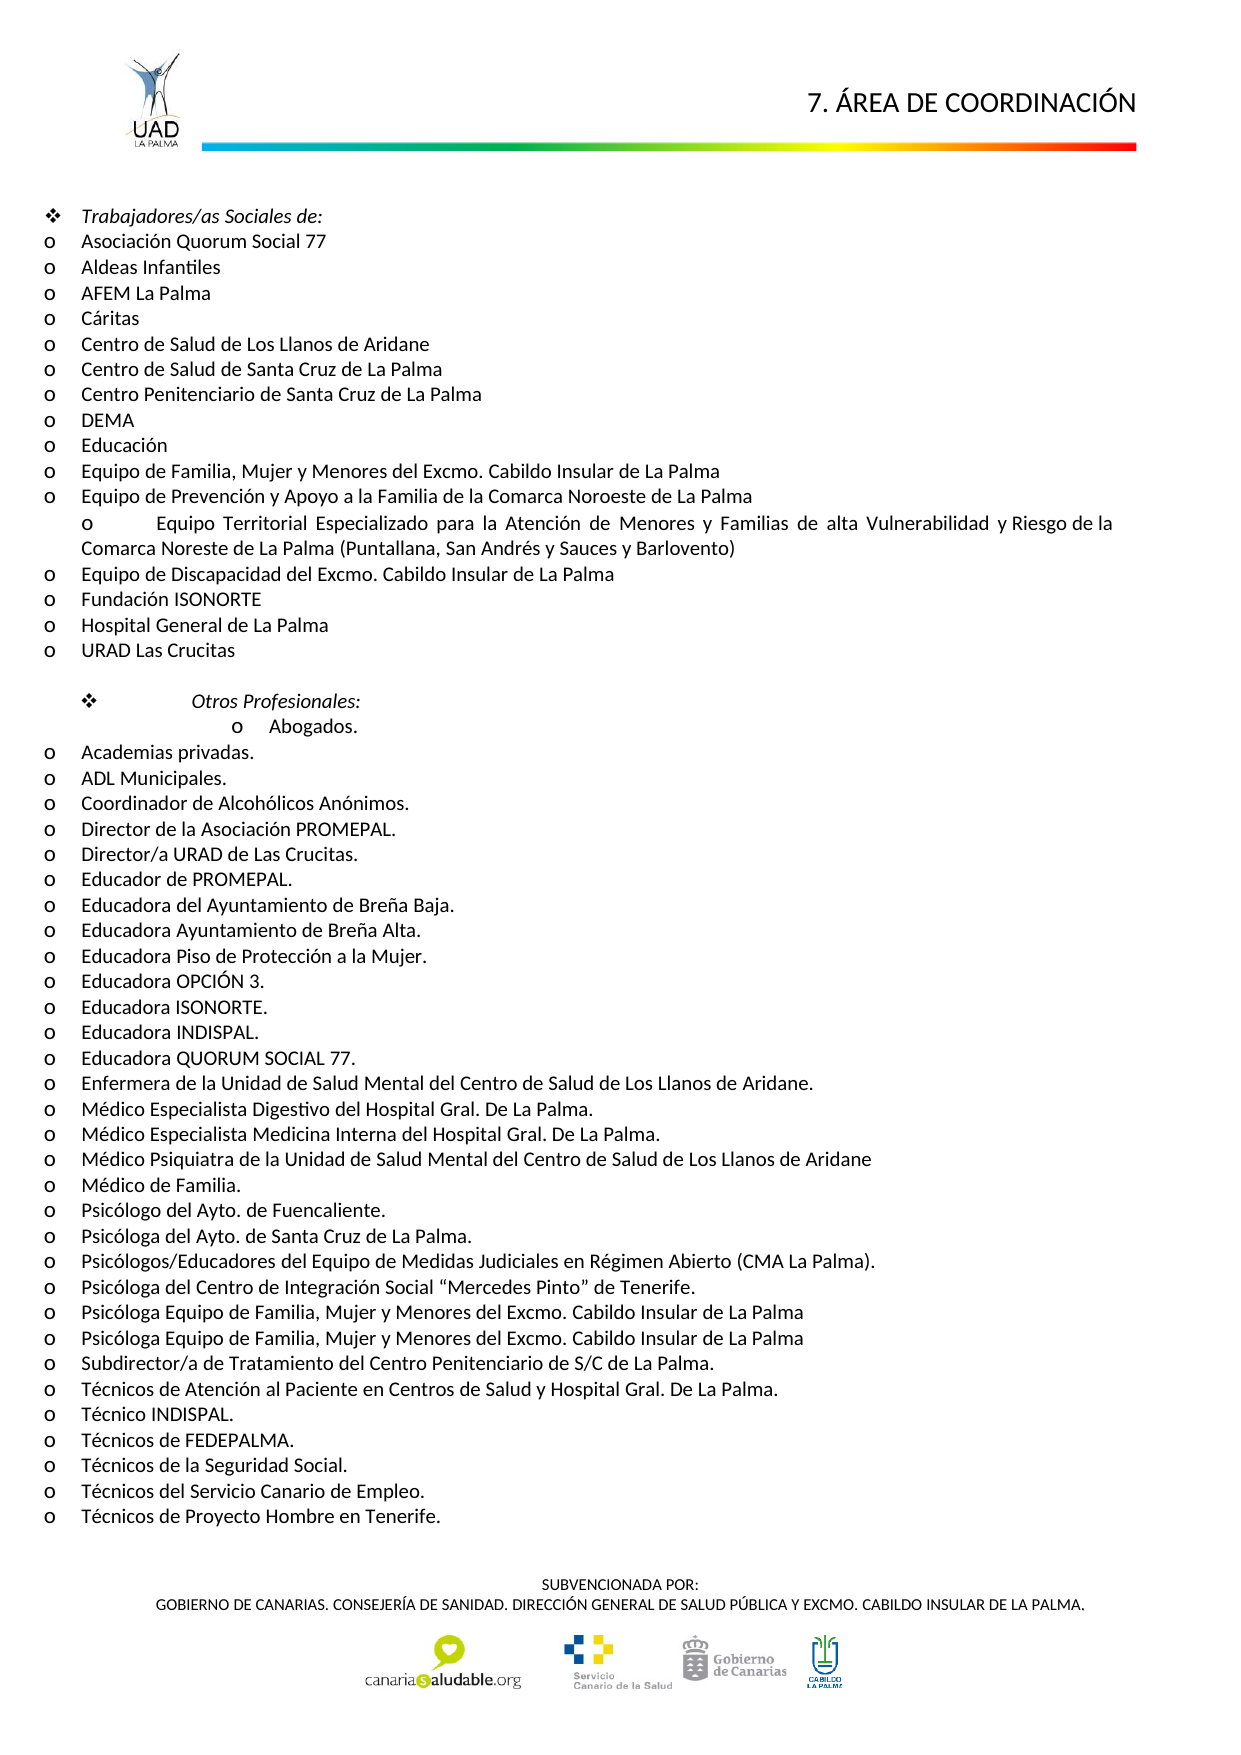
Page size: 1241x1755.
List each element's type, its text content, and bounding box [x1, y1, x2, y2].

list Médico Especialista Medicina Interna del Hospital Gral. De La Palma. [44, 1121, 1205, 1147]
list Trabajadores/as Sociales de: [44, 203, 1205, 228]
list Director de la Asociación PROMEPAL. [44, 816, 1205, 841]
list Director/a URAD de Las Crucitas. [44, 841, 1205, 866]
list Educadora del Ayuntamiento de Breña Baja. [44, 892, 1205, 917]
list Educación [44, 432, 1205, 458]
list Psicóloga Equipo de Familia, Mujer y Menores del Excmo. Cabildo Insular de La Palma [44, 1299, 1205, 1325]
list Psicóloga Equipo de Familia, Mujer y Menores del Excmo. Cabildo Insular de La Palma [44, 1325, 1205, 1350]
list Aldeas Infantiles [44, 254, 1205, 280]
list Equipo de Prevención y Apoyo a la Familia de la Comarca Noroeste de La Palma [44, 483, 1205, 509]
list Técnicos de Atención al Paciente en Centros de Salud y Hospital Gral. De La Palma. [44, 1376, 1205, 1401]
list Asociación Quorum Social 77 [44, 228, 1205, 254]
list Centro de Salud de Santa Cruz de La Palma [44, 356, 1205, 382]
list Psicóloga del Centro de Integración Social “Mercedes Pinto” de Tenerife. [44, 1274, 1205, 1299]
list AFEM La Palma [44, 280, 1205, 305]
list Subdirector/a de Tratamiento del Centro Penitenciario de S/C de La Palma. [44, 1350, 1205, 1376]
list Técnicos de la Seguridad Social. [44, 1452, 1205, 1478]
list Centro de Salud de Los Llanos de Aridane [44, 331, 1205, 356]
list Equipo de Familia, Mujer y Menores del Excmo. Cabildo Insular de La Palma [44, 458, 1205, 483]
list Médico Psiquiatra de la Unidad de Salud Mental del Centro de Salud de Los Llanos de Aridane [44, 1147, 1205, 1172]
list Técnicos de Proyecto Hombre en Tenerife. [44, 1503, 1205, 1528]
list Educadora Ayuntamiento de Breña Alta. [44, 917, 1205, 943]
list Técnicos de FEDEPALMA. [44, 1427, 1205, 1452]
list Fundación ISONORTE [44, 586, 1205, 612]
list Técnicos del Servicio Canario de Empleo. [44, 1478, 1205, 1503]
list Academias privadas. [44, 739, 1205, 765]
list Psicóloga del Ayto. de Santa Cruz de La Palma. [44, 1223, 1205, 1248]
list Otros Profesionales: [0, 688, 363, 713]
list Educador de PROMEPAL. [44, 866, 1205, 892]
list Médico de Familia. [44, 1172, 1205, 1197]
list Equipo Territorial Especializado para la Atención de Menores y Familias de alta Vulnerabilidad y Riesgo de la Comarca Noreste de La Palma (Puntallana, San Andrés y Sauces y Barlovento) [81, 509, 1122, 561]
list Educadora INDISPAL. [44, 1019, 1205, 1045]
list Coordinador de Alcohólicos Anónimos. [44, 790, 1205, 816]
list URAD Las Crucitas [44, 637, 1205, 663]
list Psicólogos/Educadores del Equipo de Medidas Judiciales en Régimen Abierto (CMA La Palma). [44, 1248, 1205, 1274]
list Hospital General de La Palma [44, 612, 1205, 637]
list Abogados. [0, 713, 358, 739]
list Educadora Piso de Protección a la Mujer. [44, 943, 1205, 968]
list Educadora QUORUM SOCIAL 77. [44, 1045, 1205, 1070]
list Educadora ISONORTE. [44, 994, 1205, 1019]
list Educadora OPCIÓN 3. [44, 968, 1205, 994]
list Equipo de Discapacidad del Excmo. Cabildo Insular de La Palma [44, 561, 1205, 586]
list Enfermera de la Unidad de Salud Mental del Centro de Salud de Los Llanos de Aridane. [44, 1070, 1205, 1096]
list Psicólogo del Ayto. de Fuencaliente. [44, 1197, 1205, 1223]
list Centro Penitenciario de Santa Cruz de La Palma [44, 382, 1205, 407]
list Técnico INDISPAL. [44, 1401, 1205, 1427]
list Médico Especialista Digestivo del Hospital Gral. De La Palma. [44, 1096, 1205, 1121]
list ADL Municipales. [44, 765, 1205, 790]
list DEMA [44, 407, 1205, 432]
list Cáritas [44, 305, 1205, 331]
